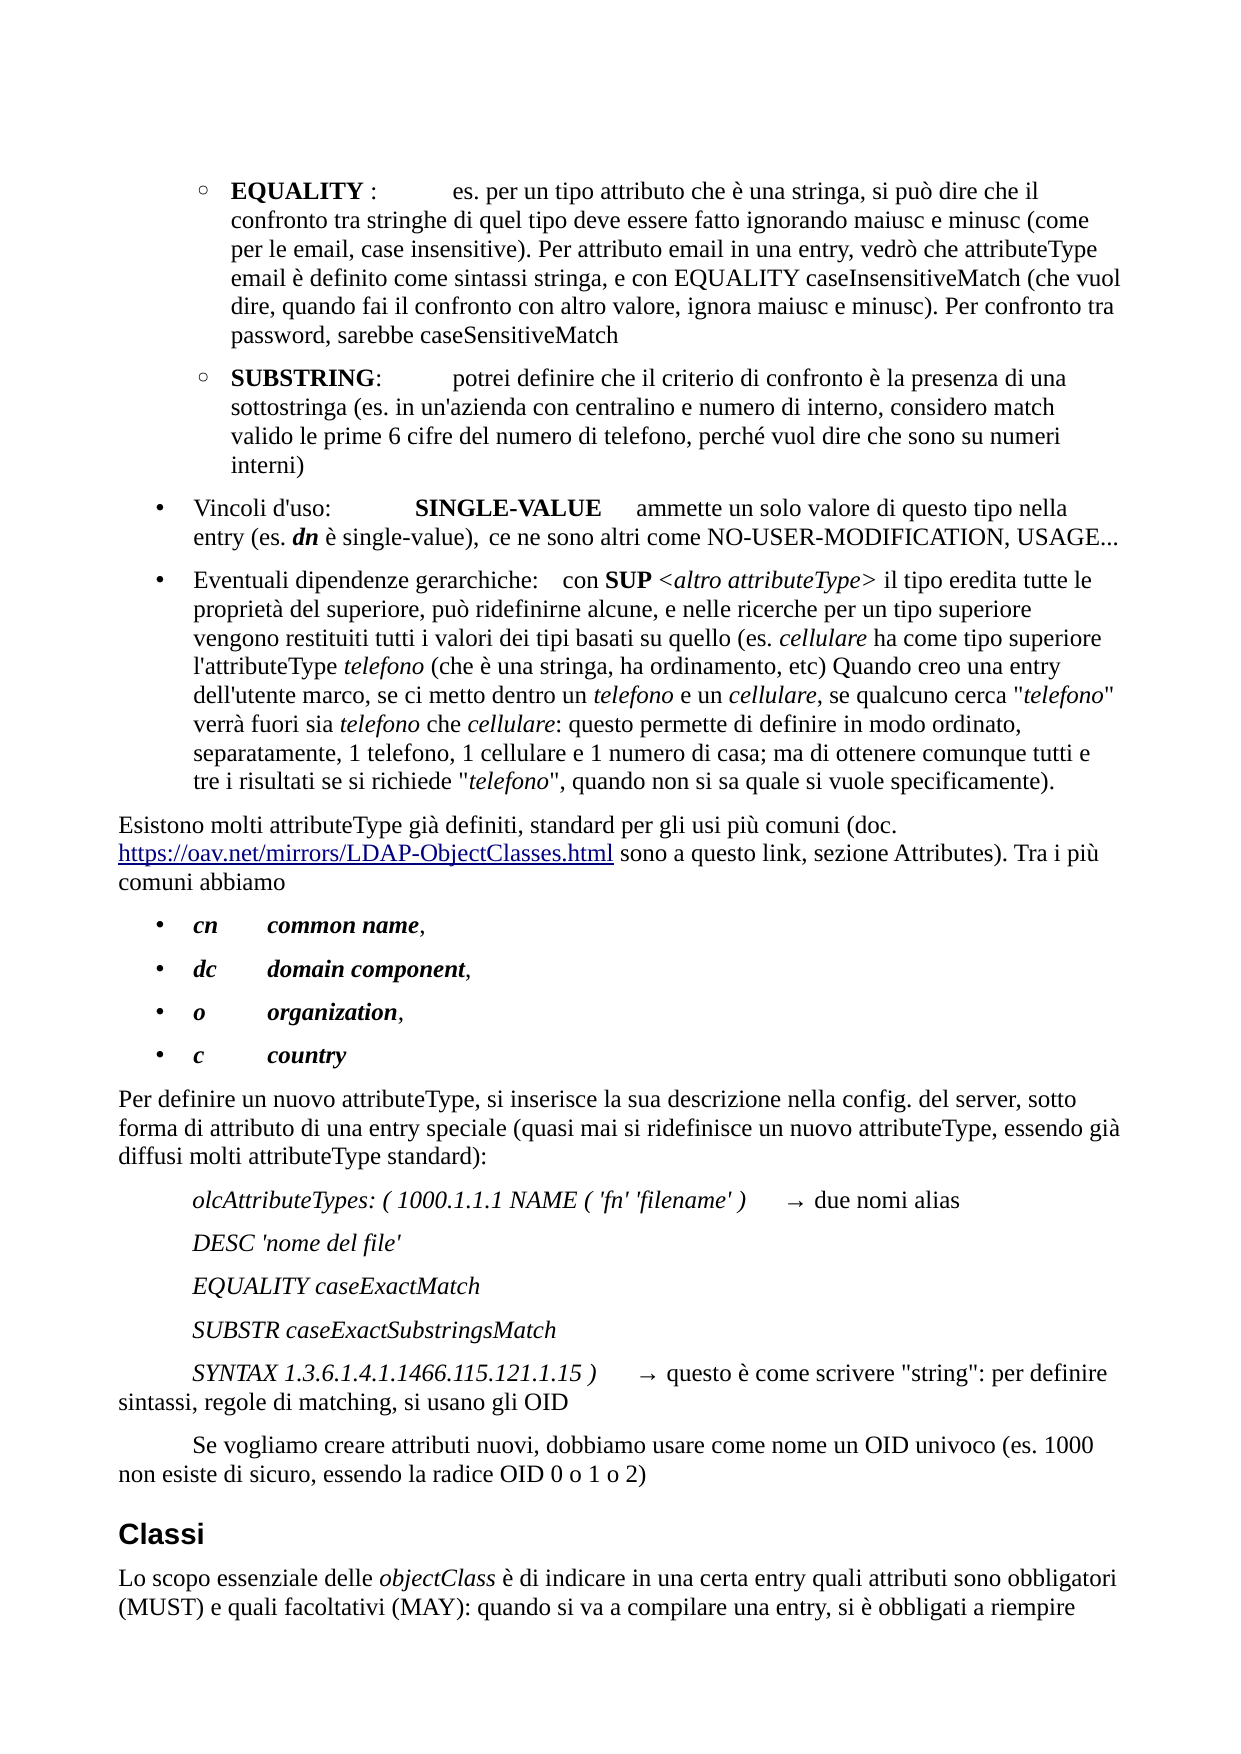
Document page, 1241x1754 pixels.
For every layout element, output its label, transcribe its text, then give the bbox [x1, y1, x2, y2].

list cn common name, [156, 911, 1122, 939]
text olcAttributeTypes: ( 1000.1.1.1 NAME ( 'fn' 'filename' ) → due nomi alias [118, 1185, 1122, 1213]
text SYNTAX 1.3.6.1.4.1.1466.115.121.1.15 ) → questo è come scrivere "string": per definire sintassi, regole di matching, si usano gli OID [118, 1358, 1122, 1416]
text DESC 'nome del file' [118, 1228, 1122, 1257]
list EQUALITY : es. per un tipo attributo che è una stringa, si può dire che il confronto tra stringhe di quel tipo deve essere fatto ignorando maiusc e minusc (come per le email, case insensitive). Per attributo email in una entry, vedrò che attributeType email è definito come sintassi stringa, e con EQUALITY caseInsensitiveMatch (che vuol dire, quando fai il confronto con altro valore, ignora maiusc e minusc). Per confronto tra password, sarebbe caseSensitiveMatch [193, 176, 1122, 349]
text Lo scopo essenziale delle objectClass è di indicare in una certa entry quali attributi sono obbligatori (MUST) e quali facoltativi (MAY): quando si va a compilare una entry, si è obbligati a riempire [118, 1563, 1122, 1621]
text Se vogliamo creare attributi nuovi, dobbiamo usare come nome un OID univoco (es. 1000 non esiste di sicuro, essendo la radice OID 0 o 1 o 2) [118, 1430, 1122, 1488]
text Per definire un nuovo attributeType, si inserisce la sua descrizione nella config. del server, sotto forma di attributo di una entry speciale (quasi mai si ridefinisce un nuovo attributeType, essendo già diffusi molti attributeType standard): [118, 1084, 1122, 1170]
text Esistono molti attributeType già definiti, standard per gli usi più comuni (doc. https://oav.net/mirrors/LDAP-ObjectClasses.html sono a questo link, sezione Attributes). Tra i più comuni abbiamo [118, 810, 1122, 896]
list o organization, [156, 997, 1122, 1026]
list Vincoli d'uso: SINGLE-VALUE ammette un solo valore di questo tipo nella entry (es. dn è single-value), ce ne sono altri come NO-USER-MODIFICATION, USAGE... [156, 493, 1122, 551]
text SUBSTR caseExactSubstringsMatch [118, 1315, 1122, 1343]
list c country [156, 1041, 1122, 1069]
list Eventuali dipendenze gerarchiche: con SUP <altro attributeType> il tipo eredita tutte le proprietà del superiore, può ridefinirne alcune, e nelle ricerche per un tipo superiore vengono restituiti tutti i valori dei tipi basati su quello (es. cellulare ha come tipo superiore l'attributeType telefono (che è una stringa, ha ordinamento, etc) Quando creo una entry dell'utente marco, se ci metto dentro un telefono e un cellulare, se qualcuno cerca "telefono" verrà fuori sia telefono che cellulare: questo permette di definire in modo ordinato, separatamente, 1 telefono, 1 cellulare e 1 numero di casa; ma di ottenere comunque tutti e tre i risultati se si richiede "telefono", quando non si sa quale si vuole specificamente). [156, 565, 1122, 795]
text EQUALITY caseExactMatch [118, 1271, 1122, 1300]
list SUBSTRING: potrei definire che il criterio di confronto è la presenza di una sottostringa (es. in un'azienda con centralino e numero di interno, considero match valido le prime 6 cifre del numero di telefono, perché vuol dire che sono su numeri interni) [193, 363, 1122, 478]
subtitle Classi [118, 1517, 1122, 1551]
list dc domain component, [156, 954, 1122, 983]
